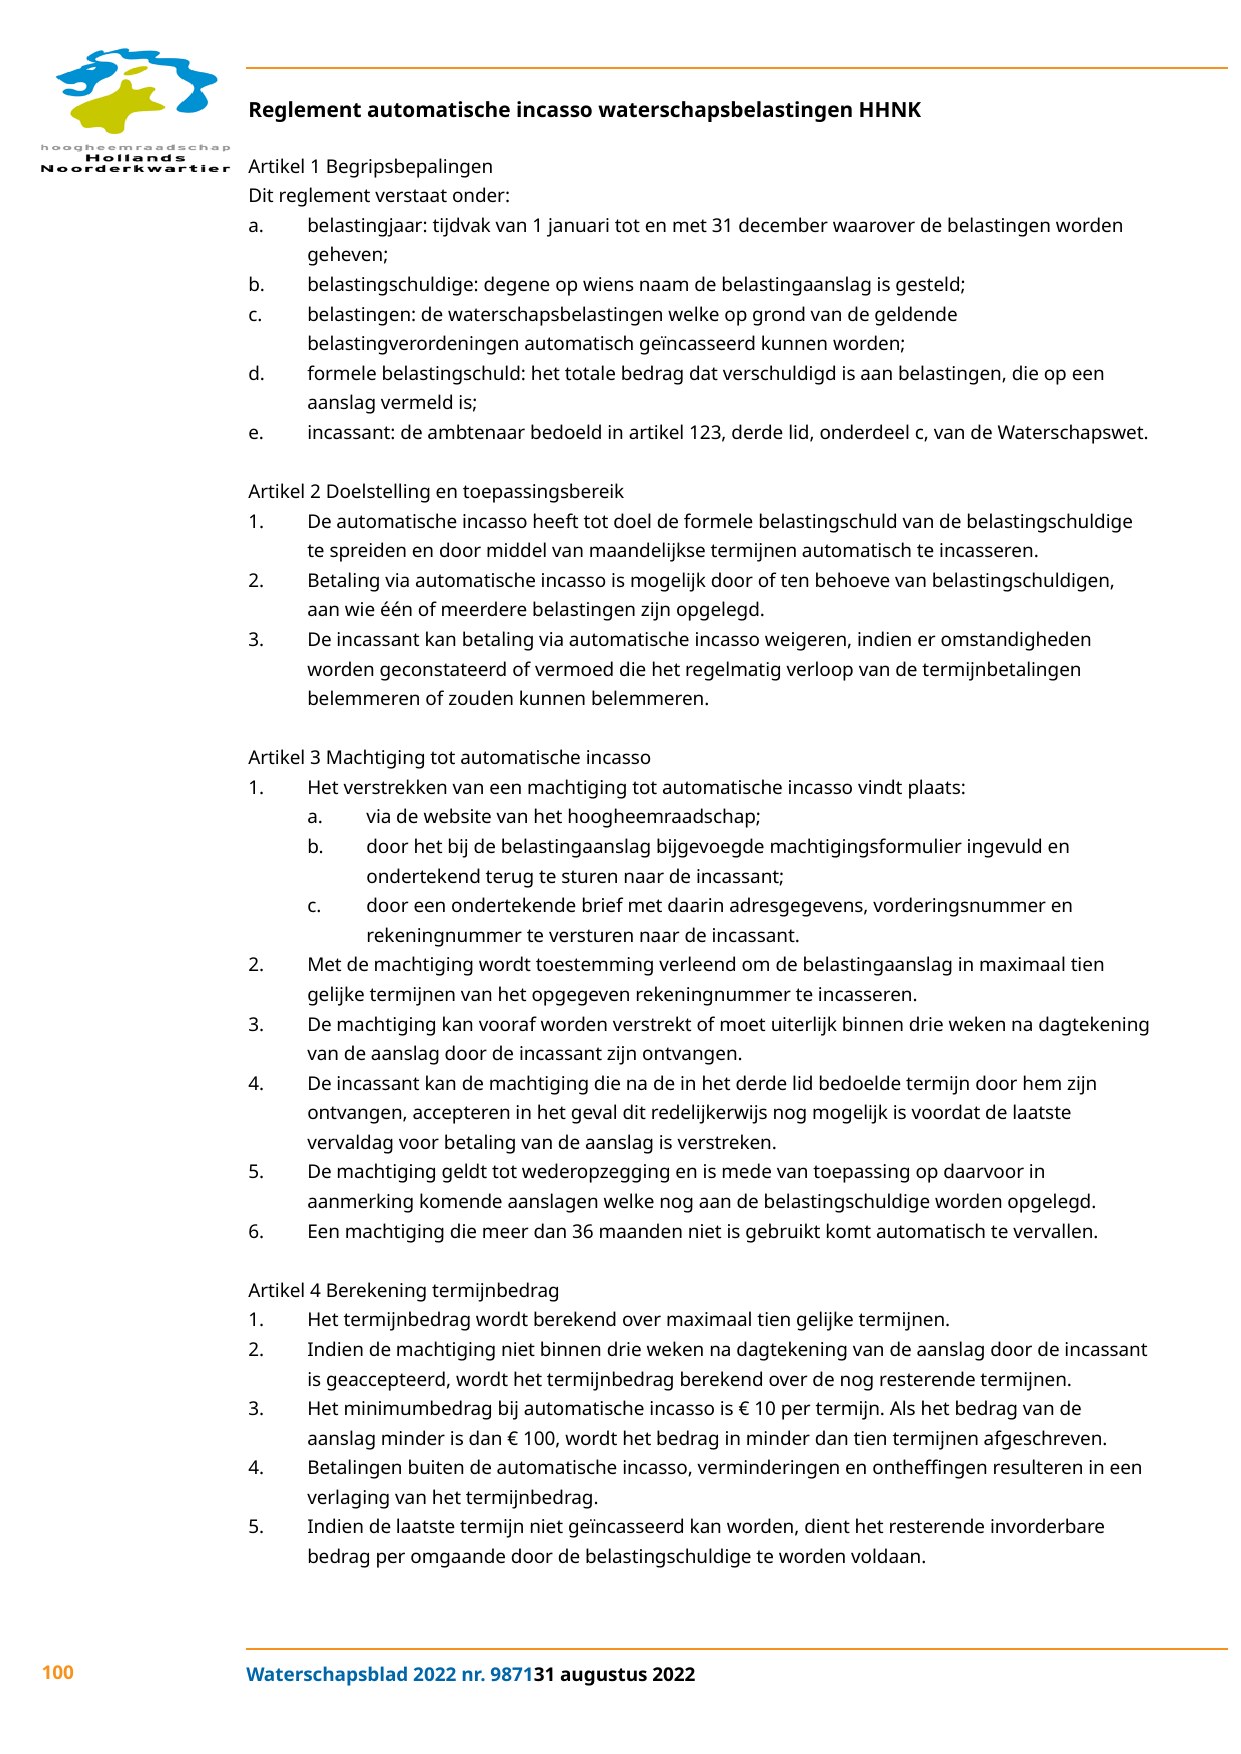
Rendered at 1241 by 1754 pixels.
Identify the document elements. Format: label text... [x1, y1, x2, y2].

list belastingen: de waterschapsbelastingen welke op grond van de geldende belastingverordeningen automatisch geïncasseerd kunnen worden; [248, 301, 1152, 356]
list Het verstrekken van een machtiging tot automatische incasso vindt plaats: [248, 774, 1152, 800]
list Met de machtiging wordt toestemming verleend om de belastingaanslag in maximaal tien gelijke termijnen van het opgegeven rekeningnummer te incasseren. [248, 952, 1152, 1007]
list De incassant kan de machtiging die na de in het derde lid bedoelde termijn door hem zijn ontvangen, accepteren in het geval dit redelijkerwijs nog mogelijk is voordat de laatste vervaldag voor betaling van de aanslag is verstreken. [248, 1070, 1152, 1155]
text Artikel 3 Machtiging tot automatische incasso [248, 744, 1152, 770]
list De machtiging geldt tot wederopzegging en is mede van toepassing op daarvoor in aanmerking komende aanslagen welke nog aan de belastingschuldige worden opgelegd. [248, 1159, 1152, 1214]
list Indien de laatste termijn niet geïncasseerd kan worden, dient het resterende invorderbare bedrag per omgaande door de belastingschuldige te worden voldaan. [248, 1514, 1152, 1569]
list Een machtiging die meer dan 36 maanden niet is gebruikt komt automatisch te vervallen. [248, 1218, 1152, 1244]
list De automatische incasso heeft tot doel de formele belastingschuld van de belastingschuldige te spreiden en door middel van maandelijkse termijnen automatisch te incasseren. [248, 508, 1152, 563]
list door een ondertekende brief met daarin adresgegevens, vorderingsnummer en rekeningnummer te versturen naar de incassant. [307, 892, 1152, 948]
list De incassant kan betaling via automatische incasso weigeren, indien er omstandigheden worden geconstateerd of vermoed die het regelmatig verloop van de termijnbetalingen belemmeren of zouden kunnen belemmeren. [248, 626, 1152, 711]
text Reglement automatische incasso waterschapsbelastingen HHNK [248, 95, 1152, 123]
list Het minimumbedrag bij automatische incasso is € 10 per termijn. Als het bedrag van de aanslag minder is dan € 100, wordt het bedrag in minder dan tien termijnen afgeschreven. [248, 1395, 1152, 1451]
list incassant: de ambtenaar bedoeld in artikel 123, derde lid, onderdeel c, van de Waterschapswet. [248, 419, 1152, 445]
text Dit reglement verstaat onder: [248, 182, 1152, 208]
list door het bij de belastingaanslag bijgevoegde machtigingsformulier ingevuld en ondertekend terug te sturen naar de incassant; [307, 833, 1152, 889]
list belastingjaar: tijdvak van 1 januari tot en met 31 december waarover de belastingen worden geheven; [248, 212, 1152, 267]
text Artikel 1 Begripsbepalingen [248, 153, 1152, 179]
text Artikel 4 Berekening termijnbedrag [248, 1277, 1152, 1303]
list Betalingen buiten de automatische incasso, verminderingen en ontheffingen resulteren in een verlaging van het termijnbedrag. [248, 1454, 1152, 1510]
list via de website van het hoogheemraadschap; [307, 804, 1152, 829]
text Artikel 2 Doelstelling en toepassingsbereik [248, 478, 1152, 504]
list Betaling via automatische incasso is mogelijk door of ten behoeve van belastingschuldigen, aan wie één of meerdere belastingen zijn opgelegd. [248, 567, 1152, 622]
list De machtiging kan vooraf worden verstrekt of moet uiterlijk binnen drie weken na dagtekening van de aanslag door de incassant zijn ontvangen. [248, 1011, 1152, 1066]
list belastingschuldige: degene op wiens naam de belastingaanslag is gesteld; [248, 271, 1152, 297]
list Het termijnbedrag wordt berekend over maximaal tien gelijke termijnen. [248, 1307, 1152, 1332]
list formele belastingschuld: het totale bedrag dat verschuldigd is aan belastingen, die op een aanslag vermeld is; [248, 360, 1152, 415]
list Indien de machtiging niet binnen drie weken na dagtekening van de aanslag door de incassant is geaccepteerd, wordt het termijnbedrag berekend over de nog resterende termijnen. [248, 1336, 1152, 1392]
picture [41, 47, 231, 172]
